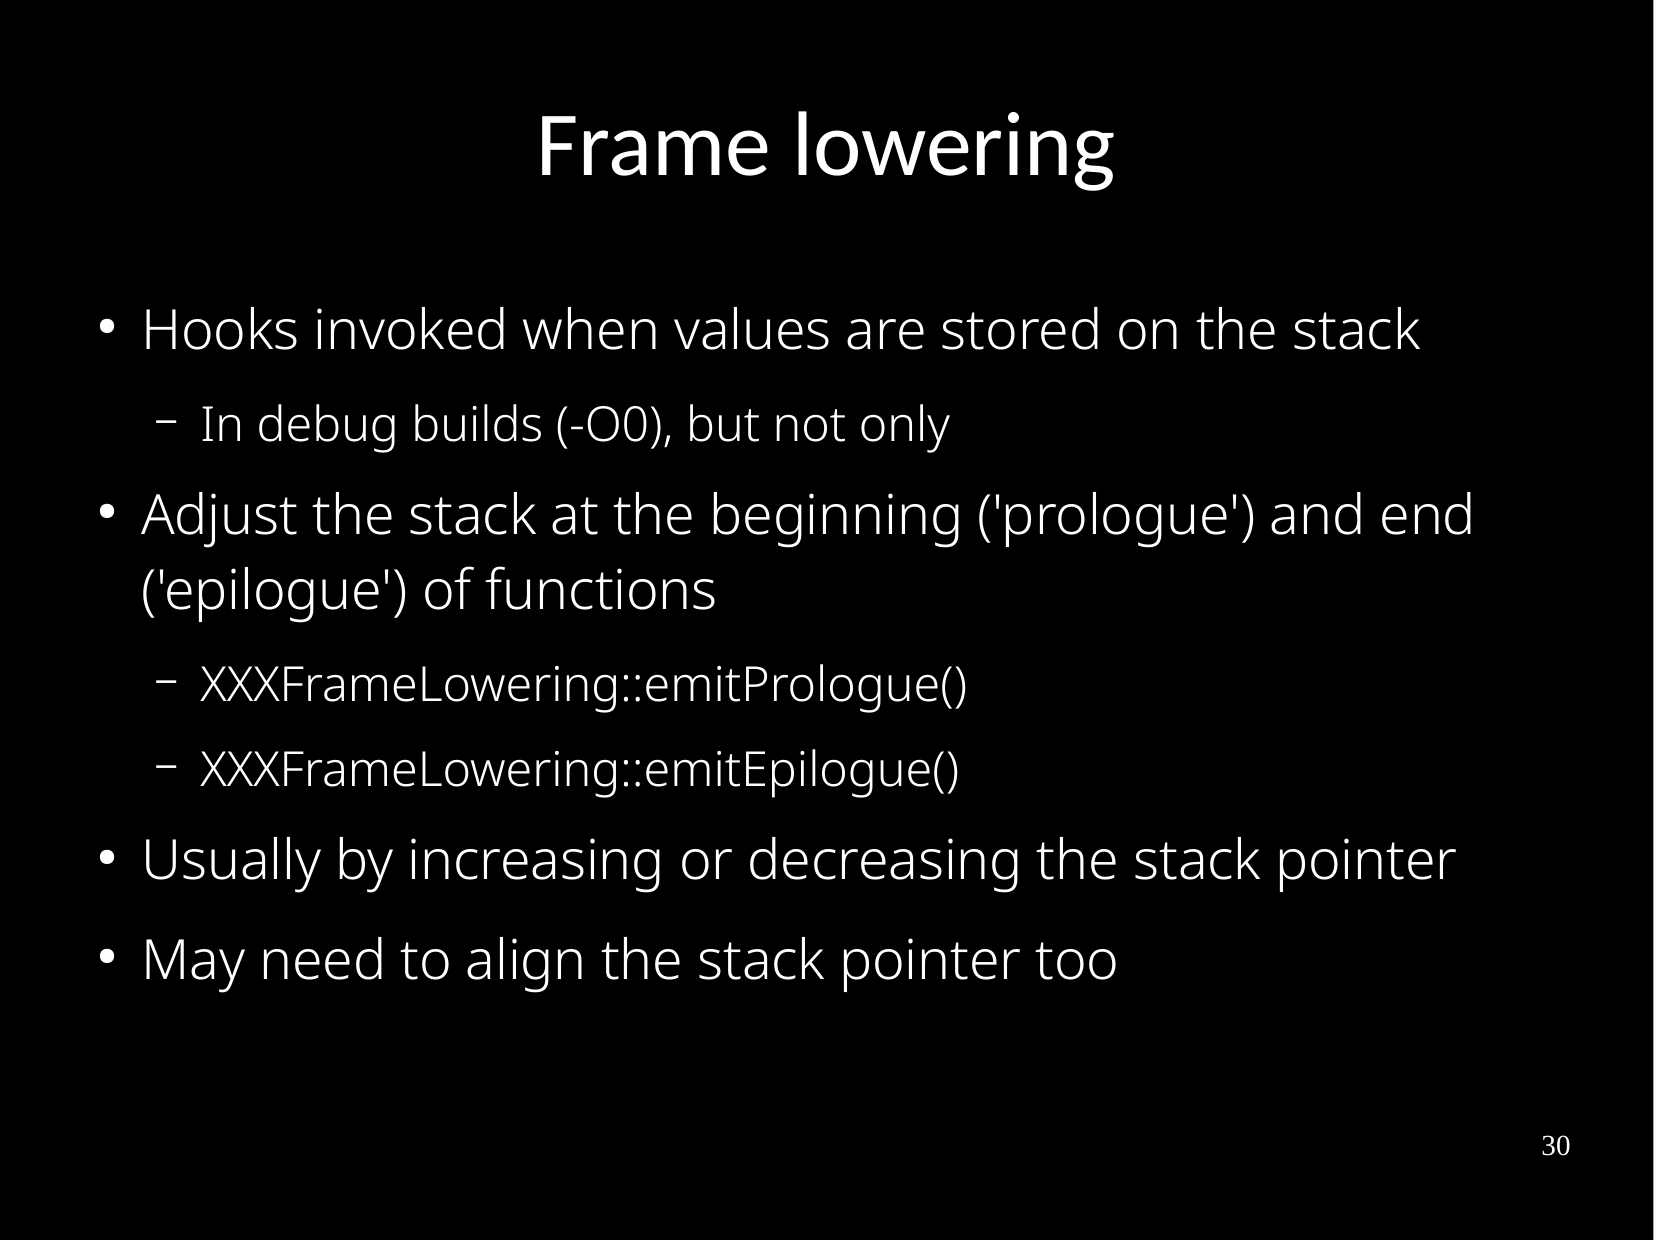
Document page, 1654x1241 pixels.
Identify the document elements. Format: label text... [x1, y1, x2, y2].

title Frame lowering [82, 49, 1571, 257]
list Hooks invoked when values are stored on the stack In debug builds (-O0), but not only Adjust the stack at the beginning ('prologue') and end ('epilogue') of functions XXXFrameLowering::emitPrologue() XXXFrameLowering::emitEpilogue() Usually by increasing or decreasing the stack pointer May need to align the stack pointer too [82, 290, 1571, 1010]
